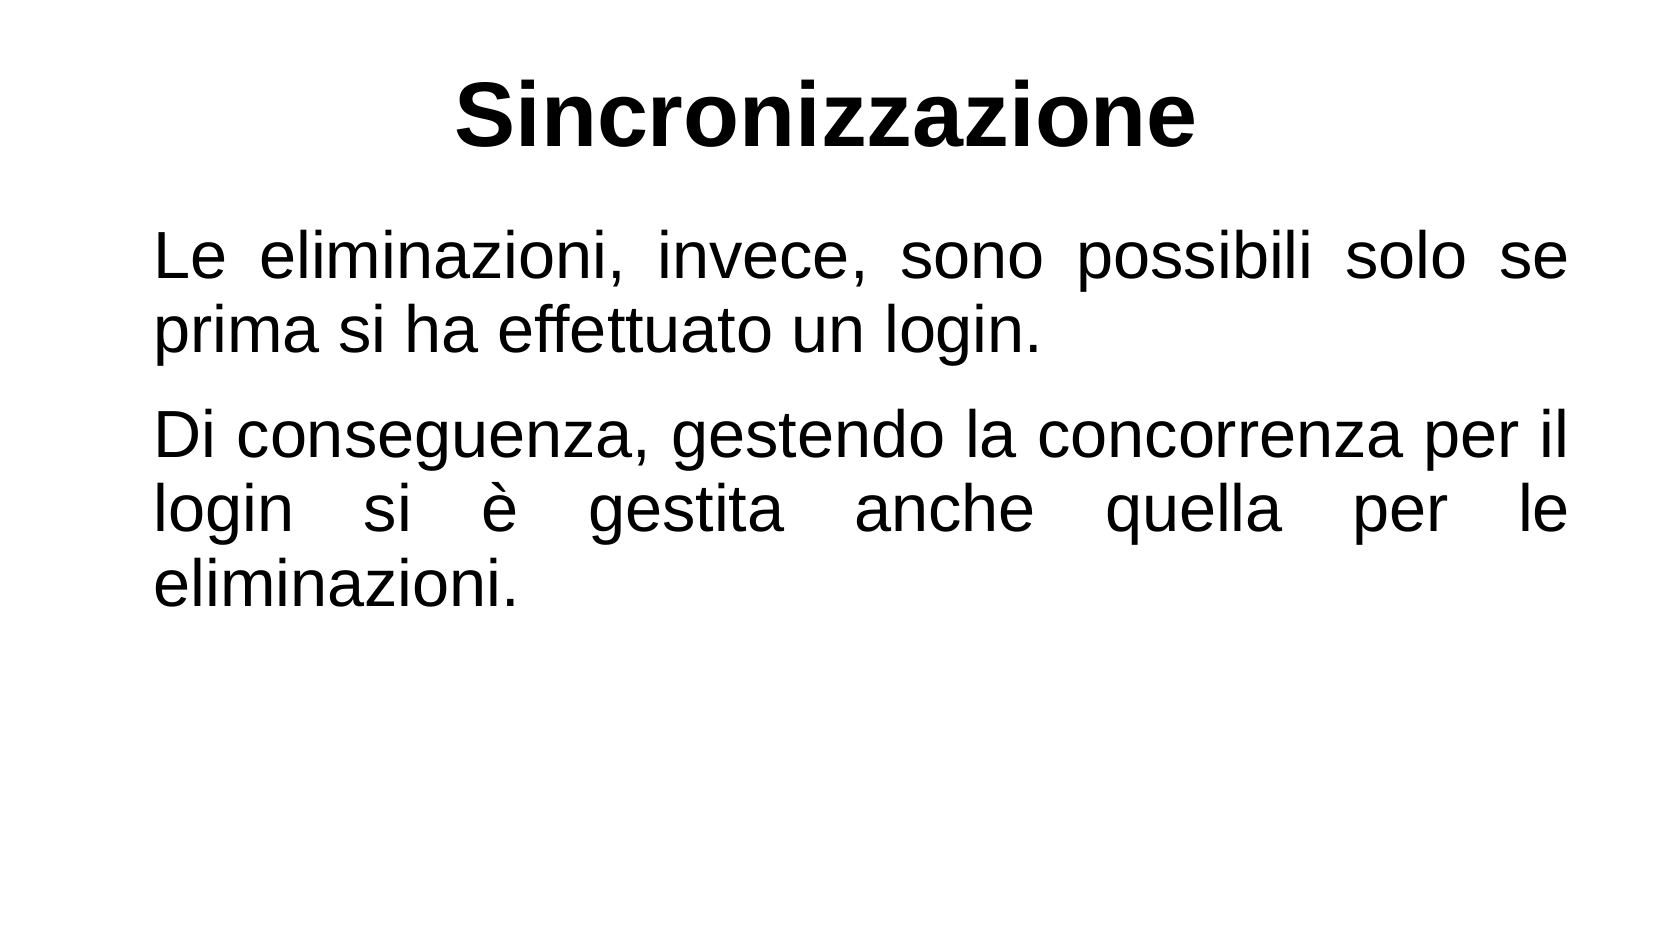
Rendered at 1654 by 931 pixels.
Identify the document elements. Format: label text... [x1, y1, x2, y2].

list Le eliminazioni, invece, sono possibili solo se prima si ha effettuato un login. Di conseguenza, gestendo la concorrenza per il login si è gestita anche quella per le eliminazioni. [82, 217, 1571, 758]
title Sincronizzazione [82, 37, 1571, 193]
